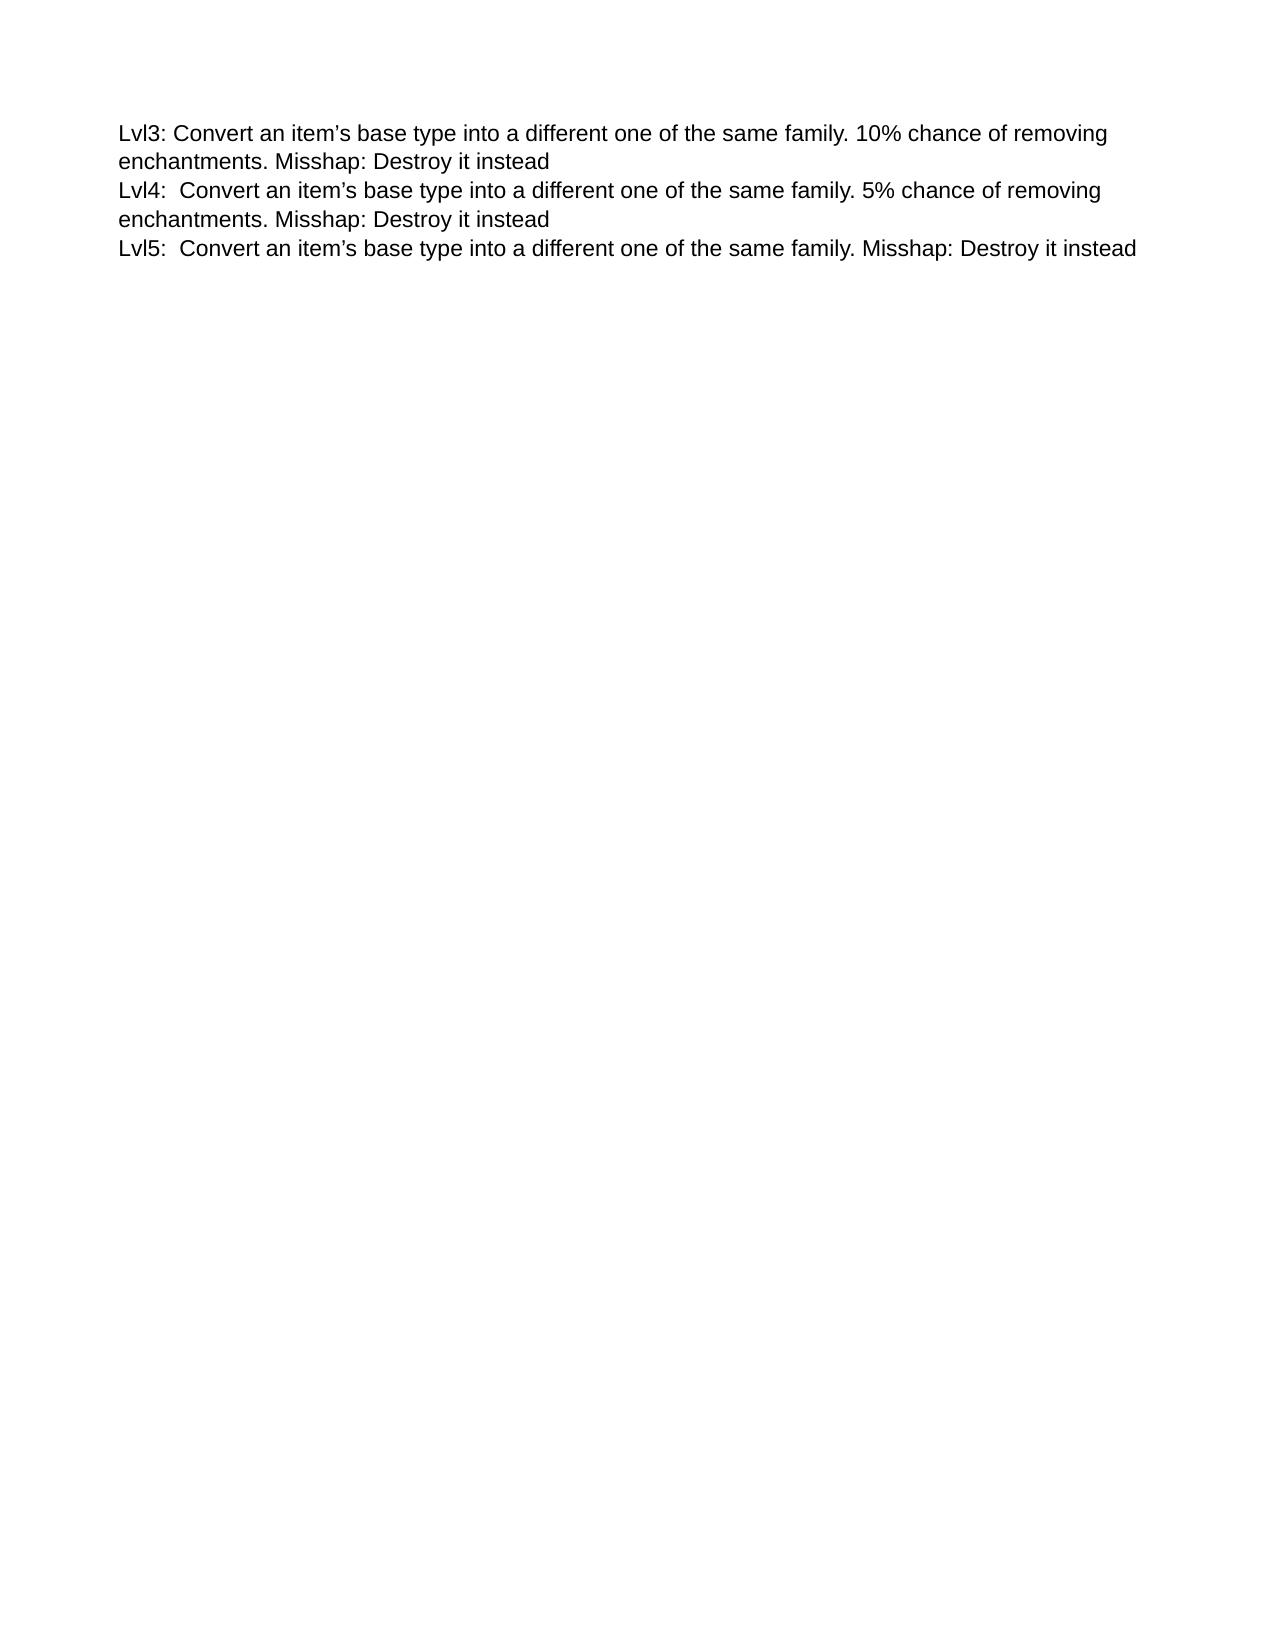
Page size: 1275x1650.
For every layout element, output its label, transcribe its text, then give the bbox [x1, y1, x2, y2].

text Lvl5: Convert an item’s base type into a different one of the same family. Misshap: Destroy it instead [118, 233, 1157, 262]
text Lvl3: Convert an item’s base type into a different one of the same family. 10% chance of removing enchantments. Misshap: Destroy it instead Lvl4: Convert an item’s base type into a different one of the same family. 5% chance of removing enchantments. Misshap: Destroy it instead [118, 118, 1157, 233]
